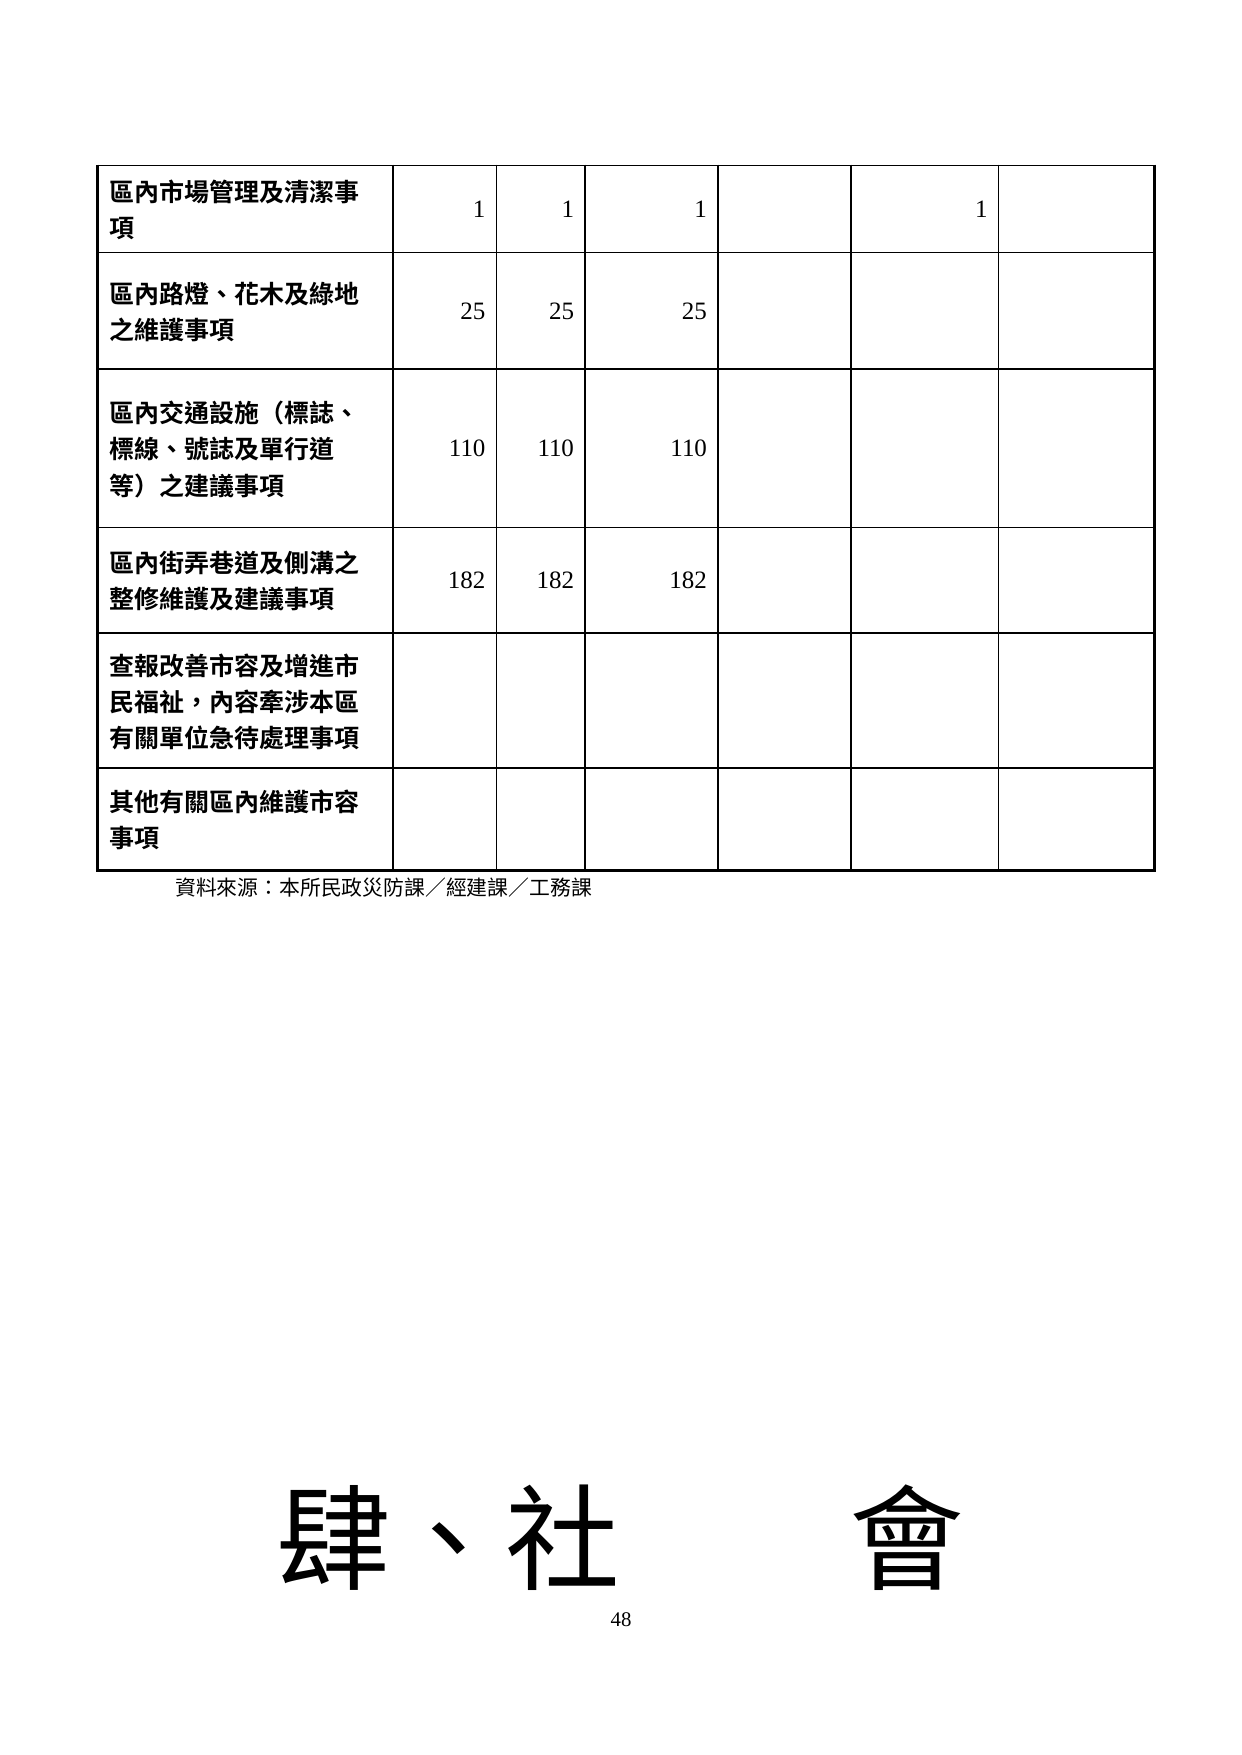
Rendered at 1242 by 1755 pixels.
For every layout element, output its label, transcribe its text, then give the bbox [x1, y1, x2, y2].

table_cell 25 [497, 253, 584, 368]
table_cell [999, 166, 1153, 252]
table_cell [497, 634, 584, 767]
table_cell 1 [586, 166, 717, 252]
table_cell 區內街弄巷道及側溝之整修維護及建議事項 [99, 528, 392, 632]
table_cell 區內交通設施（標誌、標線、號誌及單行道等）之建議事項 [99, 370, 392, 527]
table_cell 查報改善市容及增進市民福祉，內容牽涉本區有關單位急待處理事項 [99, 634, 392, 767]
table_cell [394, 769, 496, 868]
table_cell 110 [586, 370, 717, 527]
table_cell 區內路燈、花木及綠地之維護事項 [99, 253, 392, 368]
table_cell [852, 528, 998, 632]
table_cell [719, 370, 850, 527]
table_cell 1 [394, 166, 496, 252]
table_cell 110 [394, 370, 496, 527]
table_cell [719, 769, 850, 868]
text 資料來源：本所民政災防課／經建課／工務課 [175, 872, 1067, 902]
table_cell [586, 634, 717, 767]
table_cell [999, 528, 1153, 632]
table_cell [999, 769, 1153, 868]
table_cell [999, 634, 1153, 767]
table_cell 1 [497, 166, 584, 252]
table_cell 110 [497, 370, 584, 527]
table_cell 區內市場管理及清潔事項 [99, 166, 392, 252]
table_cell [999, 370, 1153, 527]
table_cell [394, 634, 496, 767]
table_cell [852, 253, 998, 368]
table_cell [497, 769, 584, 868]
table_cell 182 [394, 528, 496, 632]
table_cell 其他有關區內維護市容事項 [99, 769, 392, 868]
table_cell 25 [394, 253, 496, 368]
table_cell [999, 253, 1153, 368]
table_cell 1 [852, 166, 998, 252]
table_cell 25 [586, 253, 717, 368]
table_cell [719, 253, 850, 368]
table_cell 182 [586, 528, 717, 632]
table_cell [852, 634, 998, 767]
table_cell [852, 769, 998, 868]
table_cell 182 [497, 528, 584, 632]
table_cell [586, 769, 717, 868]
table_cell [719, 634, 850, 767]
table_cell [719, 166, 850, 252]
text 肆、社 會 [276, 1490, 1069, 1604]
table_cell [719, 528, 850, 632]
table_cell [852, 370, 998, 527]
